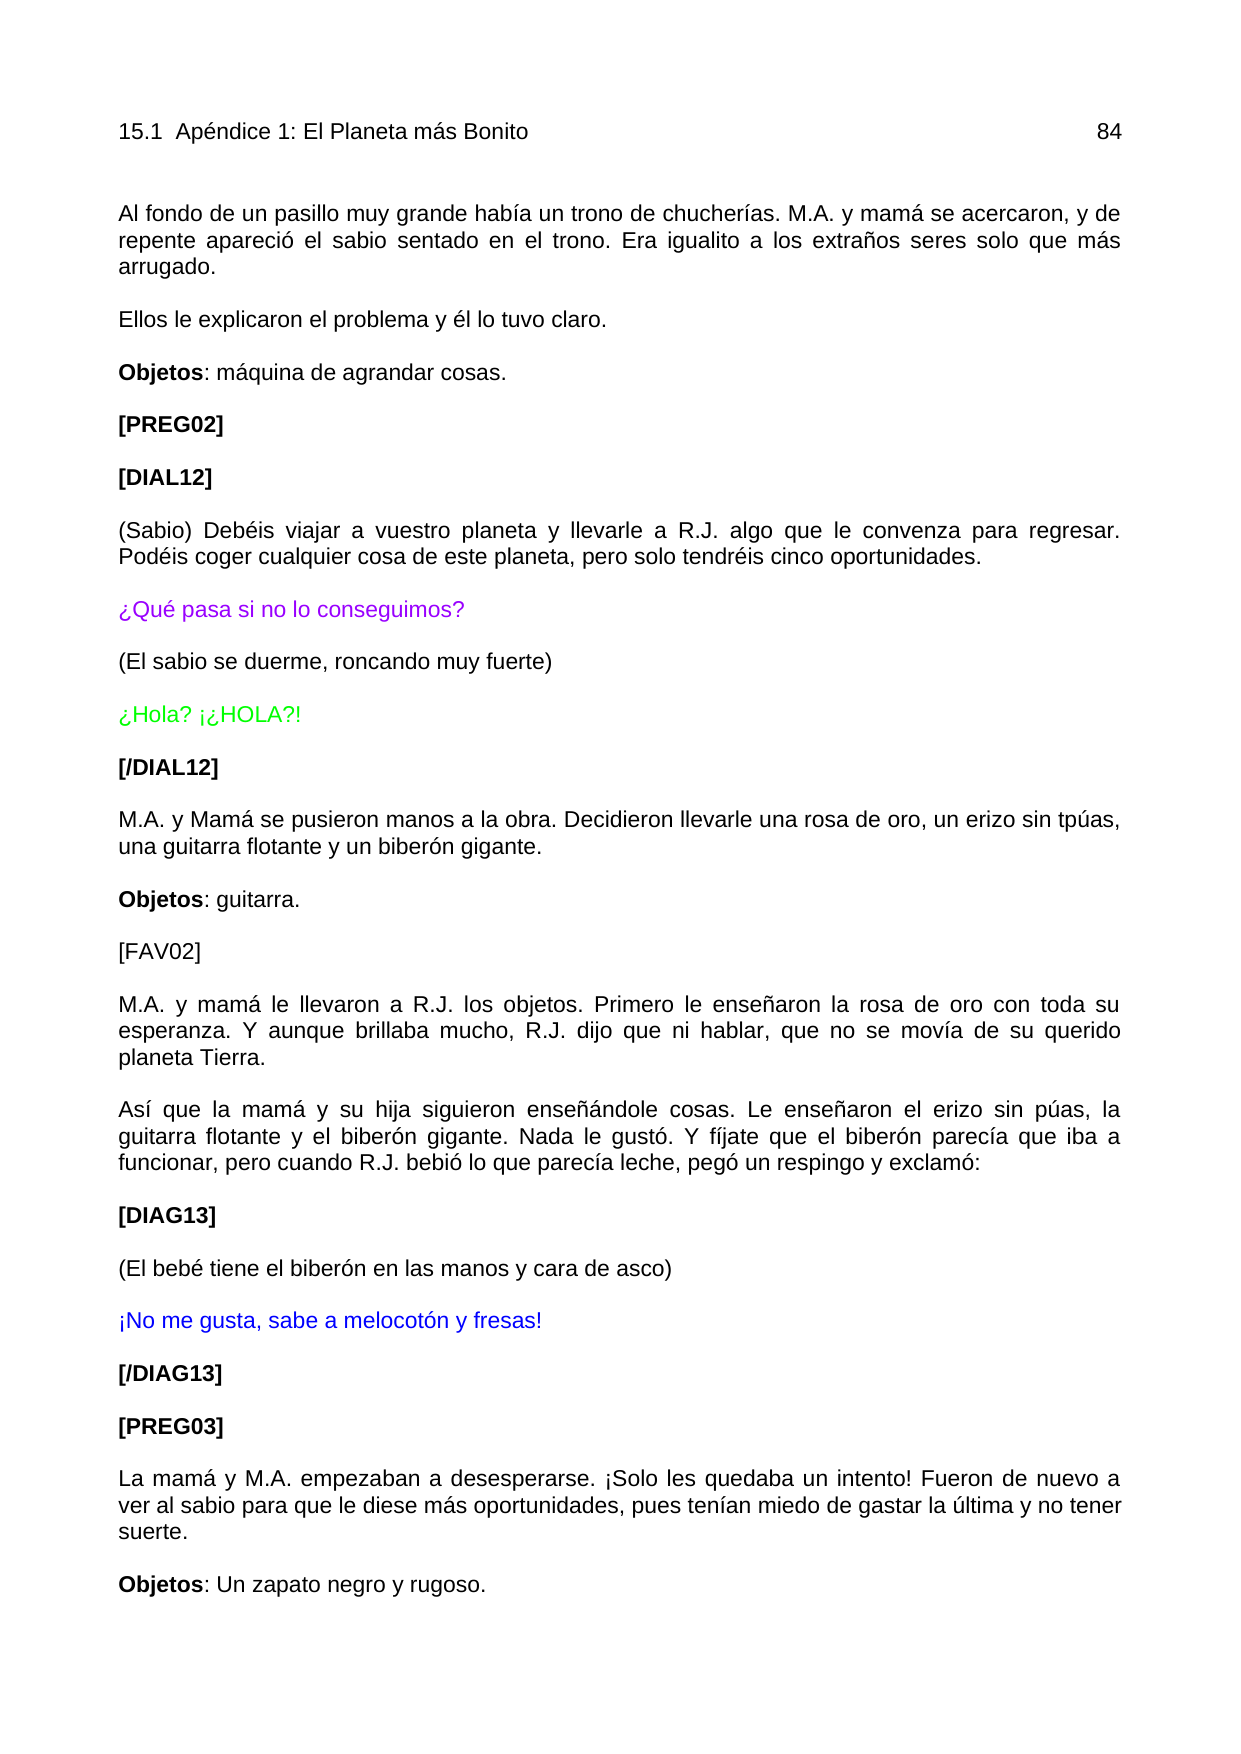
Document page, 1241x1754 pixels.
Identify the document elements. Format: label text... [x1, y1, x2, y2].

text M.A. y Mamá se pusieron manos a la obra. Decidieron llevarle una rosa de oro, un erizo sin tpúas, una guitarra flotante y un biberón gigante. [118, 806, 1122, 859]
text Al fondo de un pasillo muy grande había un trono de chucherías. M.A. y mamá se acercaron, y de repente apareció el sabio sentado en el trono. Era igualito a los extraños seres solo que más arrugado. [118, 200, 1122, 279]
text [/DIAL12] [118, 754, 1122, 780]
text (El bebé tiene el biberón en las manos y cara de asco) [118, 1254, 1122, 1281]
text Objetos: máquina de agrandar cosas. [118, 358, 1122, 385]
text [/DIAG13] [118, 1360, 1122, 1386]
text Así que la mamá y su hija siguieron enseñándole cosas. Le enseñaron el erizo sin púas, la guitarra flotante y el biberón gigante. Nada le gustó. Y fíjate que el biberón parecía que iba a funcionar, pero cuando R.J. bebió lo que parecía leche, pegó un respingo y exclamó: [118, 1096, 1122, 1175]
text [DIAL12] [118, 464, 1122, 490]
text Objetos: Un zapato negro y rugoso. [118, 1571, 1122, 1597]
text [PREG02] [118, 411, 1122, 437]
text ¡No me gusta, sabe a melocotón y fresas! [118, 1307, 1122, 1333]
text ¿Hola? ¡¿HOLA?! [118, 701, 1122, 727]
text La mamá y M.A. empezaban a desesperarse. ¡Solo les quedaba un intento! Fueron de nuevo a ver al sabio para que le diese más oportunidades, pues tenían miedo de gastar la última y no tener suerte. [118, 1465, 1122, 1544]
text (Sabio) Debéis viajar a vuestro planeta y llevarle a R.J. algo que le convenza para regresar. Podéis coger cualquier cosa de este planeta, pero solo tendréis cinco oportunidades. [118, 517, 1122, 569]
text Ellos le explicaron el problema y él lo tuvo claro. [118, 306, 1122, 332]
text [FAV02] [118, 938, 1122, 964]
text Objetos: guitarra. [118, 886, 1122, 912]
text ¿Qué pasa si no lo conseguimos? [118, 596, 1122, 622]
text [DIAG13] [118, 1202, 1122, 1228]
text (El sabio se duerme, roncando muy fuerte) [118, 648, 1122, 675]
text M.A. y mamá le llevaron a R.J. los objetos. Primero le enseñaron la rosa de oro con toda su esperanza. Y aunque brillaba mucho, R.J. dijo que ni hablar, que no se movía de su querido planeta Tierra. [118, 991, 1122, 1070]
text [PREG03] [118, 1413, 1122, 1439]
